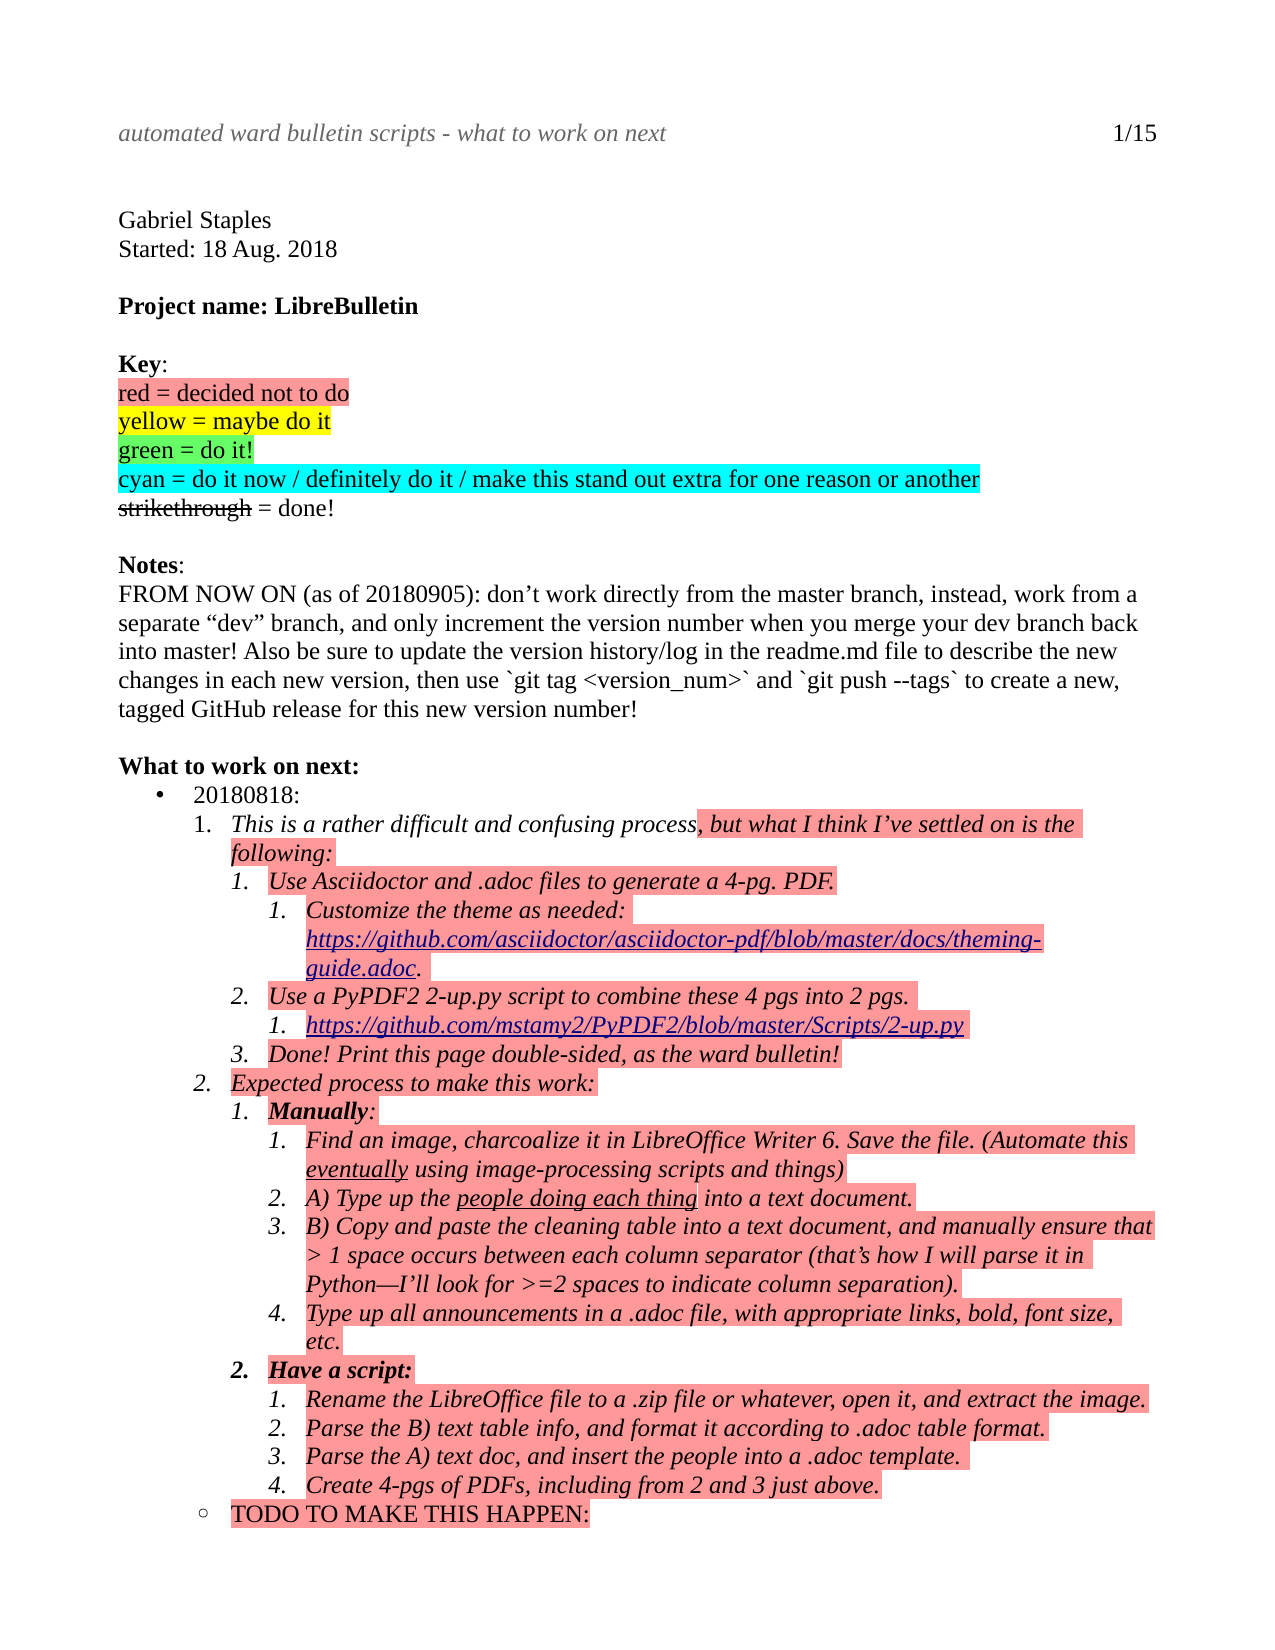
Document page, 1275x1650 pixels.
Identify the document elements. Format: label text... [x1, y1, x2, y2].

text strikethrough = done! [118, 493, 1157, 521]
list https://github.com/mstamy2/PyPDF2/blob/master/Scripts/2-up.py [268, 1010, 1157, 1039]
text What to work on next: [118, 751, 1157, 780]
text red = decided not to do [118, 378, 1157, 406]
list Rename the LibreOffice file to a .zip file or whatever, open it, and extract the image. [268, 1384, 1157, 1413]
list Parse the A) text doc, and insert the people into a .adoc template. [268, 1441, 1157, 1470]
text FROM NOW ON (as of 20180905): don’t work directly from the master branch, instead, work from a separate “dev” branch, and only increment the version number when you merge your dev branch back into master! Also be sure to update the version history/log in the readme.md file to describe the new changes in each new version, then use `git tag <version_num>` and `git push --tags` to create a new, tagged GitHub release for this new version number! [118, 579, 1157, 723]
list 20180818: [156, 780, 1157, 809]
list Expected process to make this work: [193, 1068, 1157, 1096]
list Customize the theme as needed: https://github.com/asciidoctor/asciidoctor-pdf/blob/master/docs/theming-guide.adoc. [268, 895, 1157, 981]
list A) Type up the people doing each thing into a text document. [268, 1183, 1157, 1211]
list Use Asciidoctor and .adoc files to generate a 4-pg. PDF. [231, 866, 1157, 895]
list Have a script: [231, 1355, 1157, 1384]
list Parse the B) text table info, and format it according to .adoc table format. [268, 1413, 1157, 1441]
list Create 4-pgs of PDFs, including from 2 and 3 just above. [268, 1470, 1157, 1499]
list This is a rather difficult and confusing process, but what I think I’ve settled on is the following: [193, 809, 1157, 866]
text Key: [118, 349, 1157, 378]
text cyan = do it now / definitely do it / make this stand out extra for one reason or another [118, 464, 1157, 493]
text Gabriel Staples [118, 205, 1157, 234]
list Use a PyPDF2 2-up.py script to combine these 4 pgs into 2 pgs. [231, 981, 1157, 1010]
list B) Copy and paste the cleaning table into a text document, and manually ensure that > 1 space occurs between each column separator (that’s how I will parse it in Python—I’ll look for >=2 spaces to indicate column separation). [268, 1211, 1157, 1298]
list Find an image, charcoalize it in LibreOffice Writer 6. Save the file. (Automate this eventually using image-processing scripts and things) [268, 1125, 1157, 1183]
list Done! Print this page double-sided, as the ward bulletin! [231, 1039, 1157, 1068]
list Manually: [231, 1096, 1157, 1125]
text yellow = maybe do it [118, 406, 1157, 435]
list TODO TO MAKE THIS HAPPEN: [193, 1499, 1157, 1528]
text Notes: [118, 550, 1157, 579]
text Project name: LibreBulletin [118, 291, 1157, 320]
list Type up all announcements in a .adoc file, with appropriate links, bold, font size, etc. [268, 1298, 1157, 1355]
text green = do it! [118, 435, 1157, 464]
text Started: 18 Aug. 2018 [118, 234, 1157, 263]
